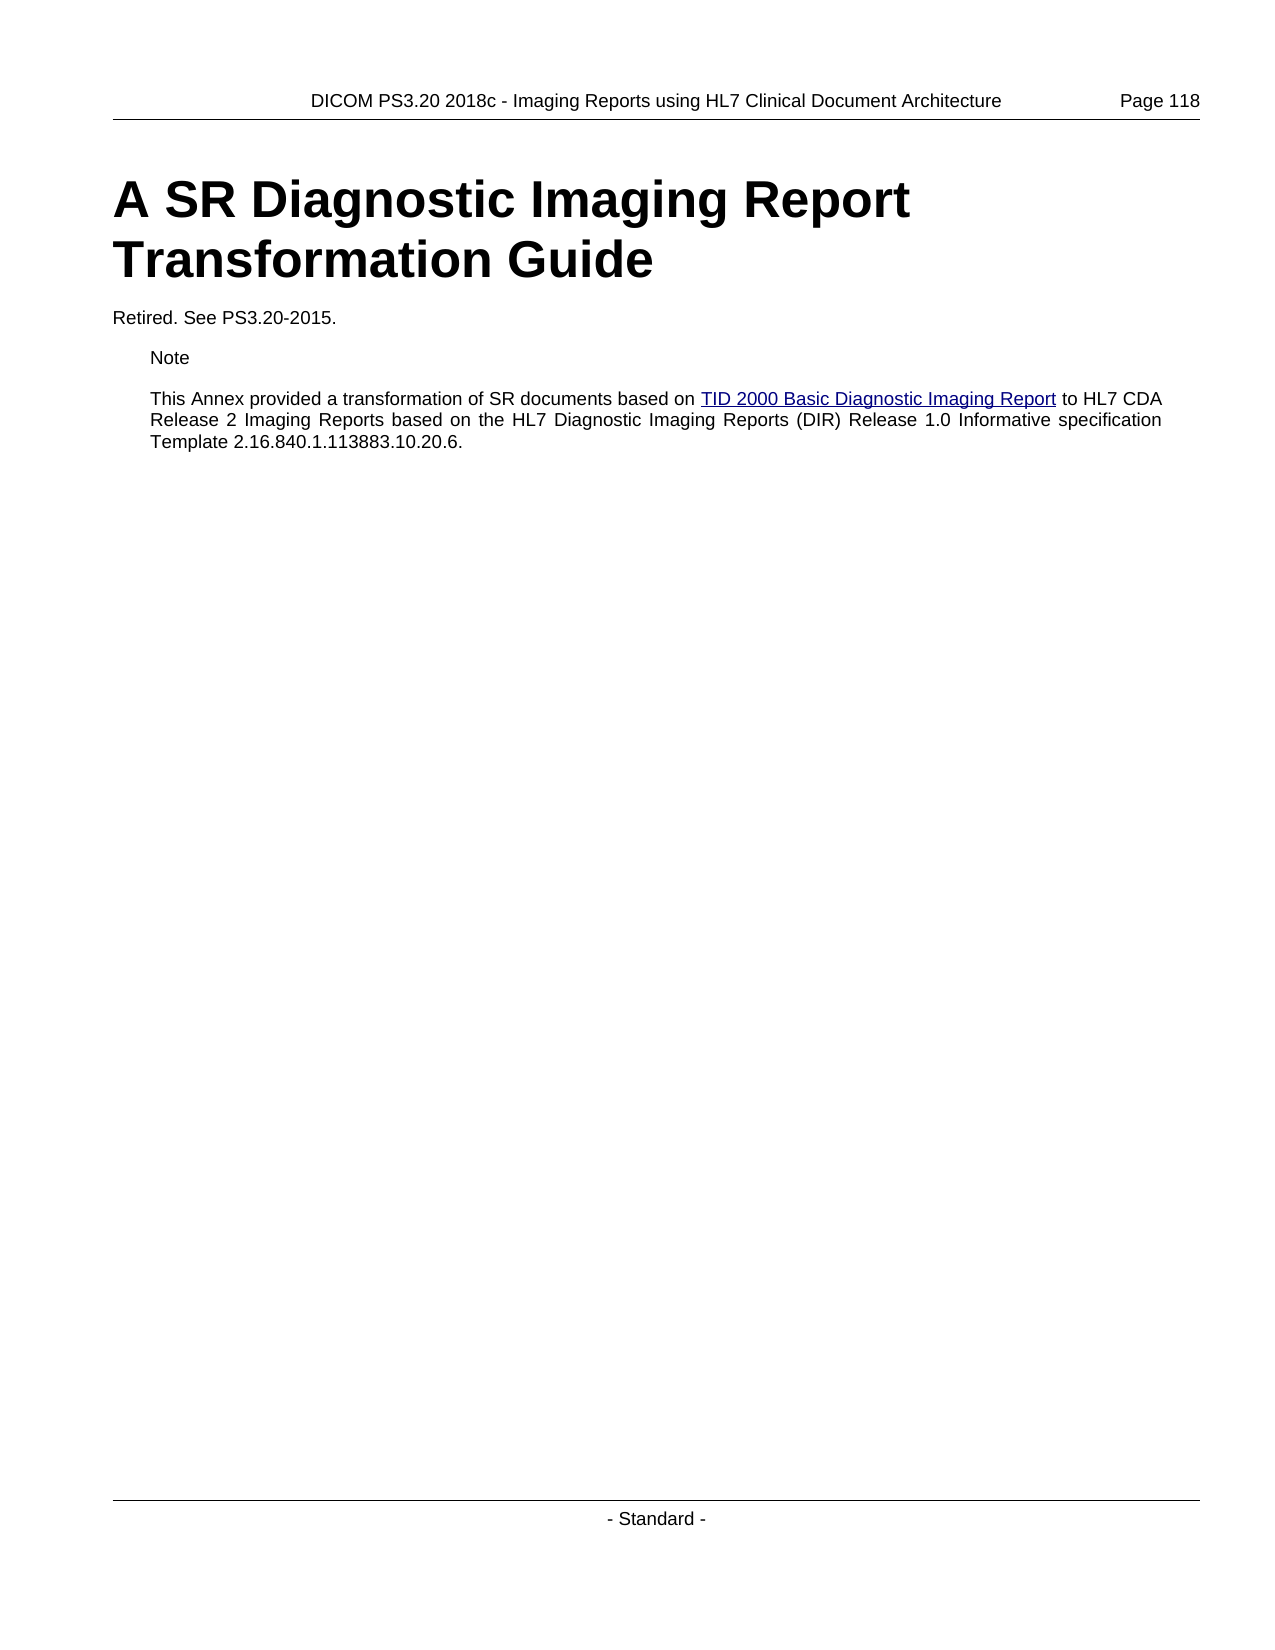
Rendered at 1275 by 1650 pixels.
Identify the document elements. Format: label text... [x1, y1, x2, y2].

text This Annex provided a transformation of SR documents based on TID 2000 Basic Diagnostic Imaging Report to HL7 CDA Release 2 Imaging Reports based on the HL7 Diagnostic Imaging Reports (DIR) Release 1.0 Informative specification Template 2.16.840.1.113883.10.20.6. [150, 387, 1162, 452]
text A SR Diagnostic Imaging Report Transformation Guide [112, 169, 1200, 288]
text Note [150, 347, 1162, 368]
text Retired. See PS3.20-2015. [112, 307, 1200, 328]
